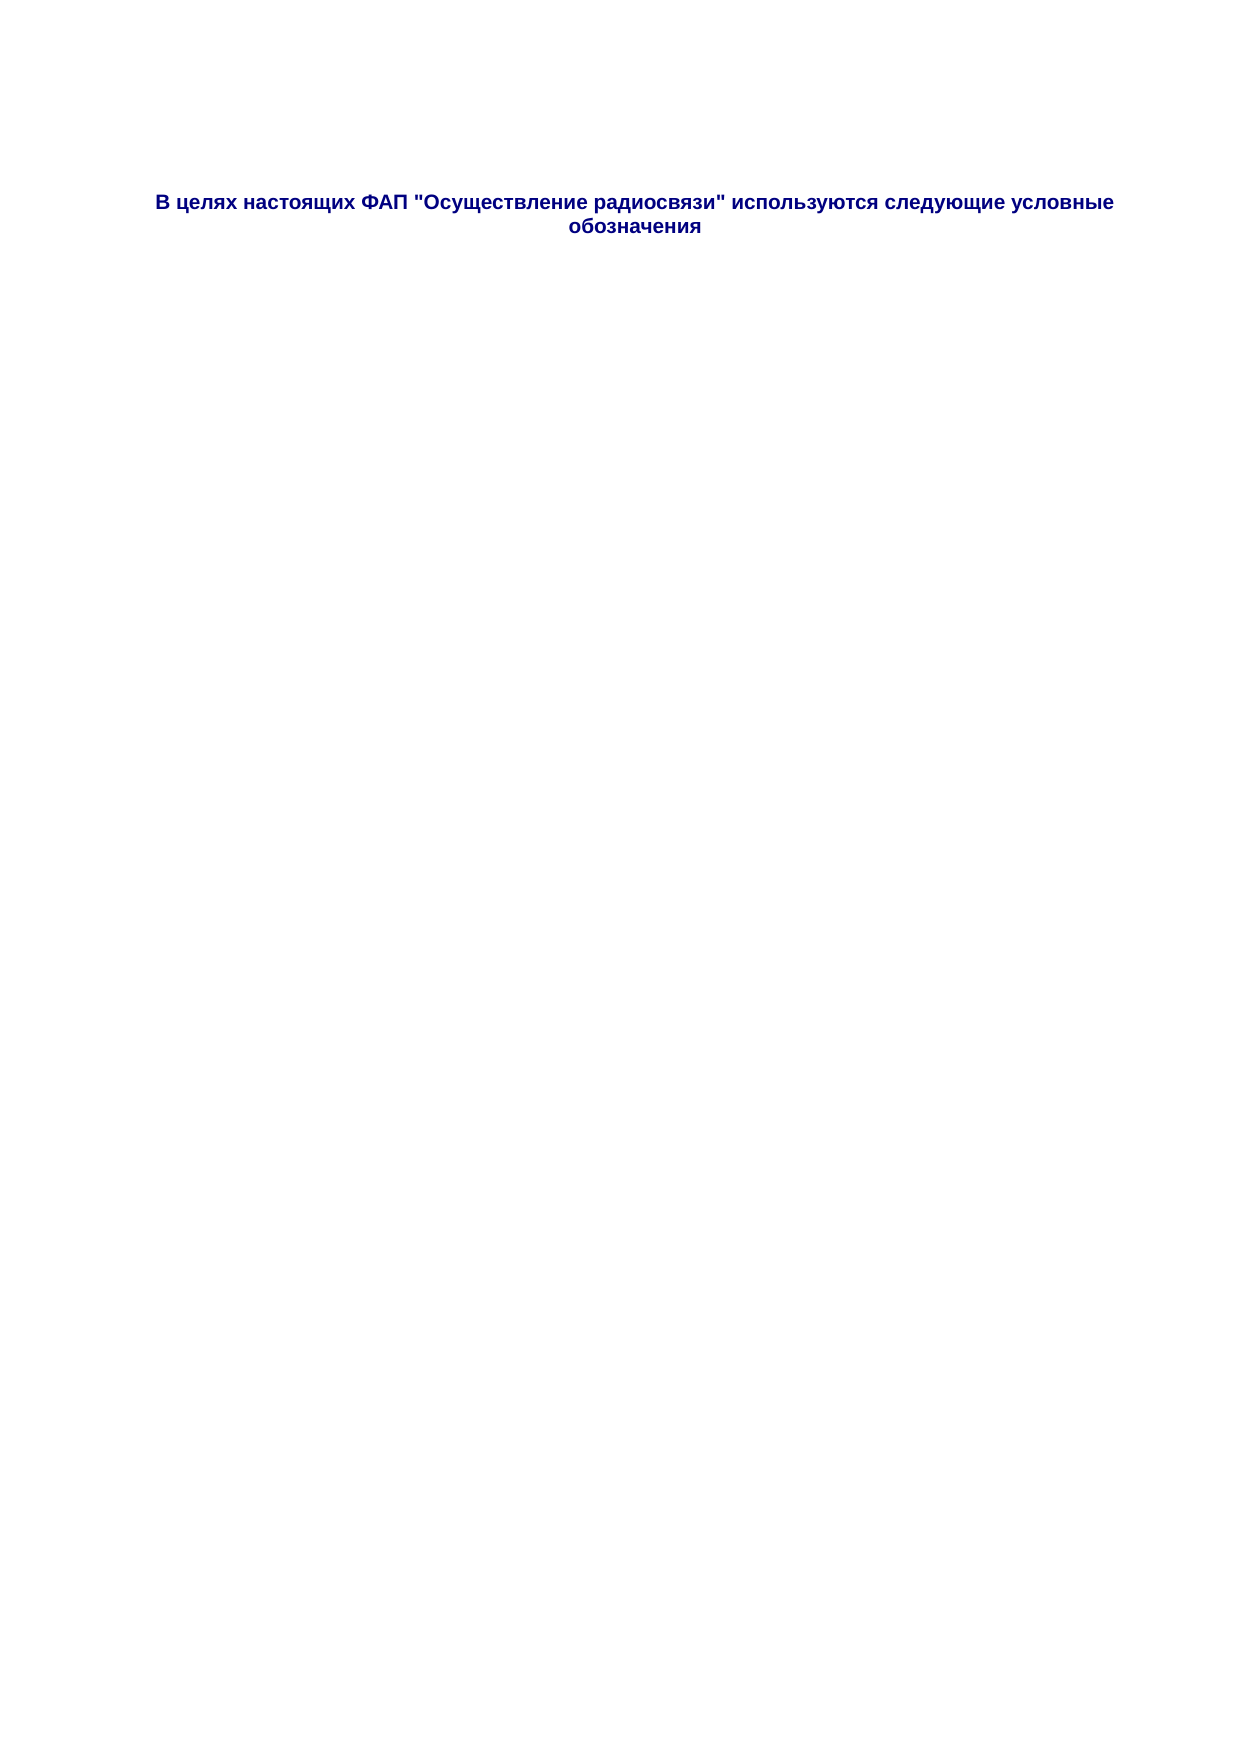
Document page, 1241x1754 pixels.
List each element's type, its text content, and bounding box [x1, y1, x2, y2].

subtitle В целях настоящих ФАП "Осуществление радиосвязи" используются следующие условные обозначения [118, 190, 1152, 238]
